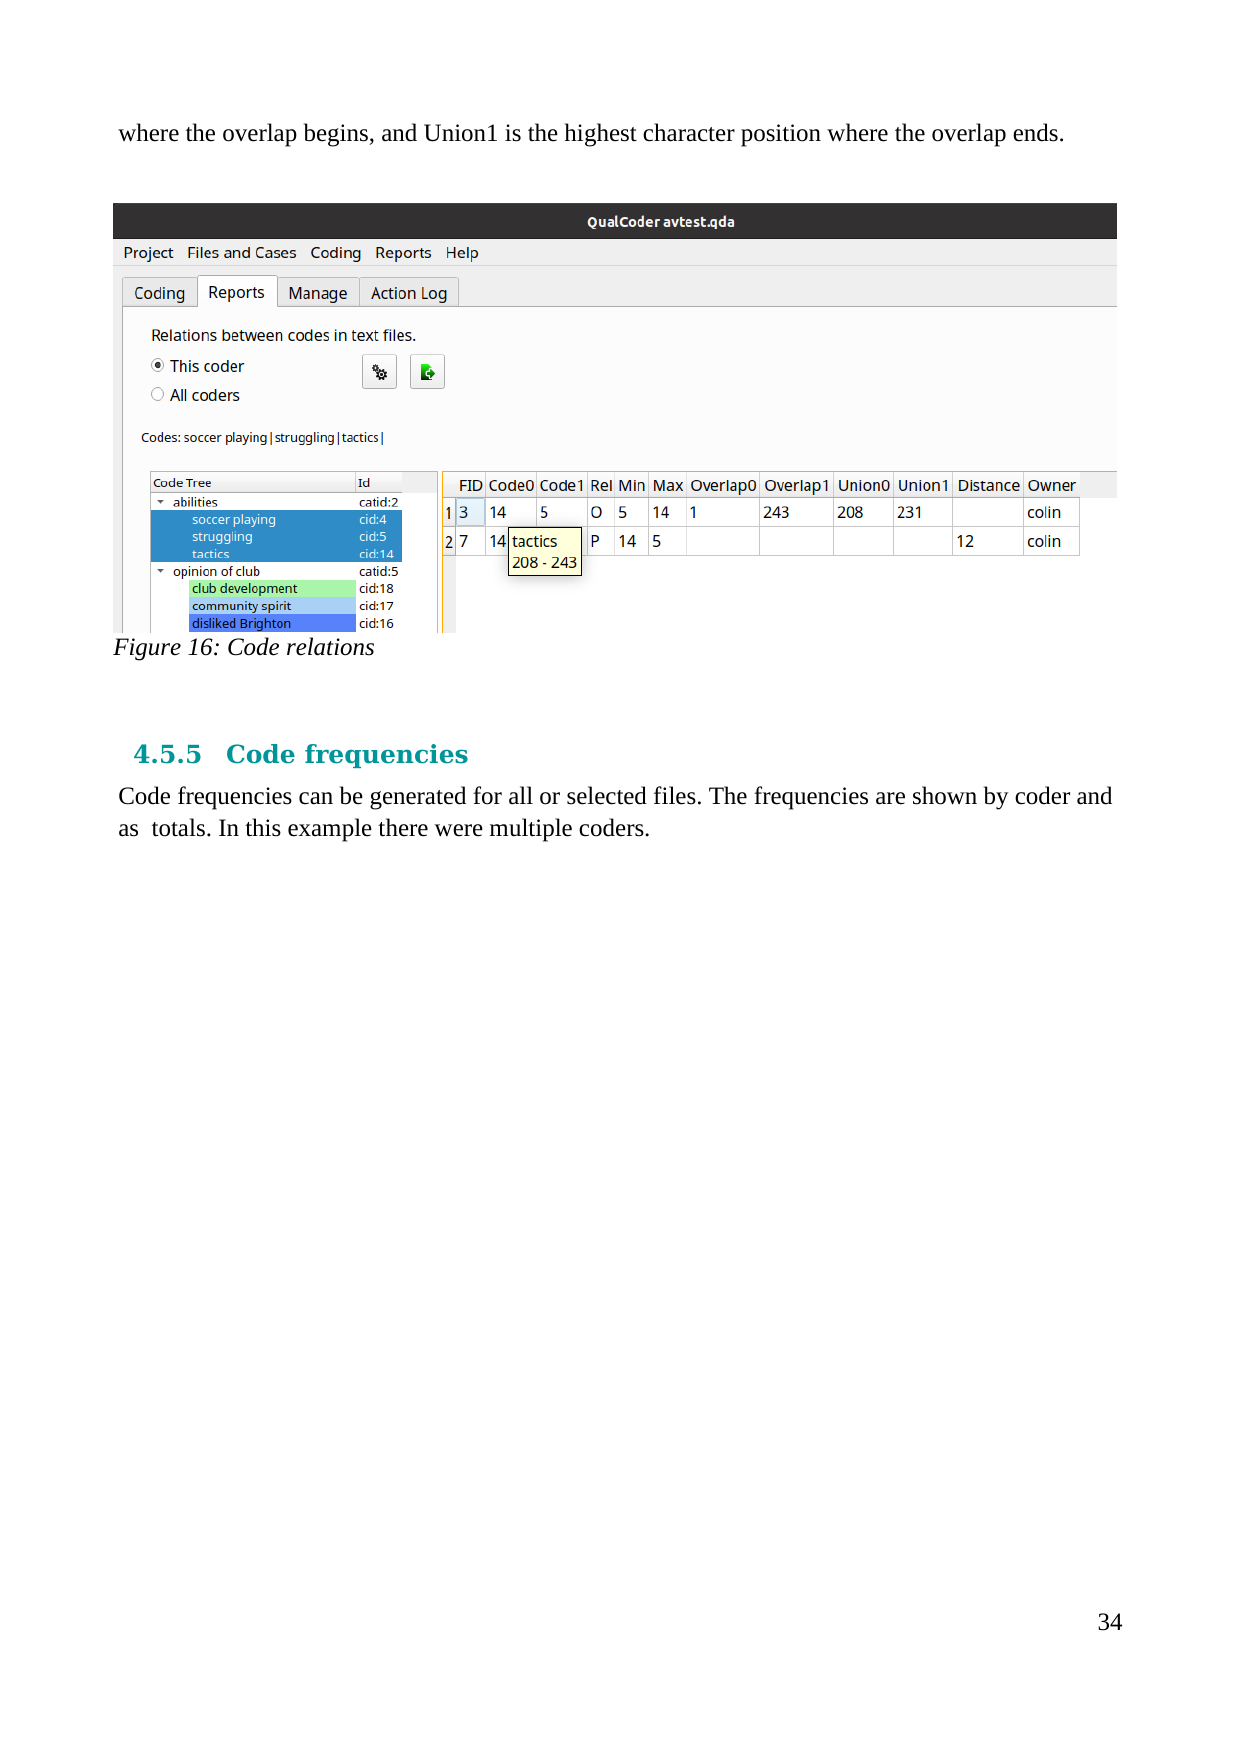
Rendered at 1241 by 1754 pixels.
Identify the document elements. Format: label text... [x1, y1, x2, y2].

text Code frequencies can be generated for all or selected files. The frequencies are shown by coder and as totals. In this example there were multiple coders. [118, 781, 1122, 842]
text where the overlap begins, and Union1 is the highest character position where the overlap ends. [118, 118, 1122, 147]
text Figure 16: Code relations [113, 633, 1117, 661]
subtitle Code frequencies [124, 739, 1122, 769]
picture [113, 203, 1117, 633]
